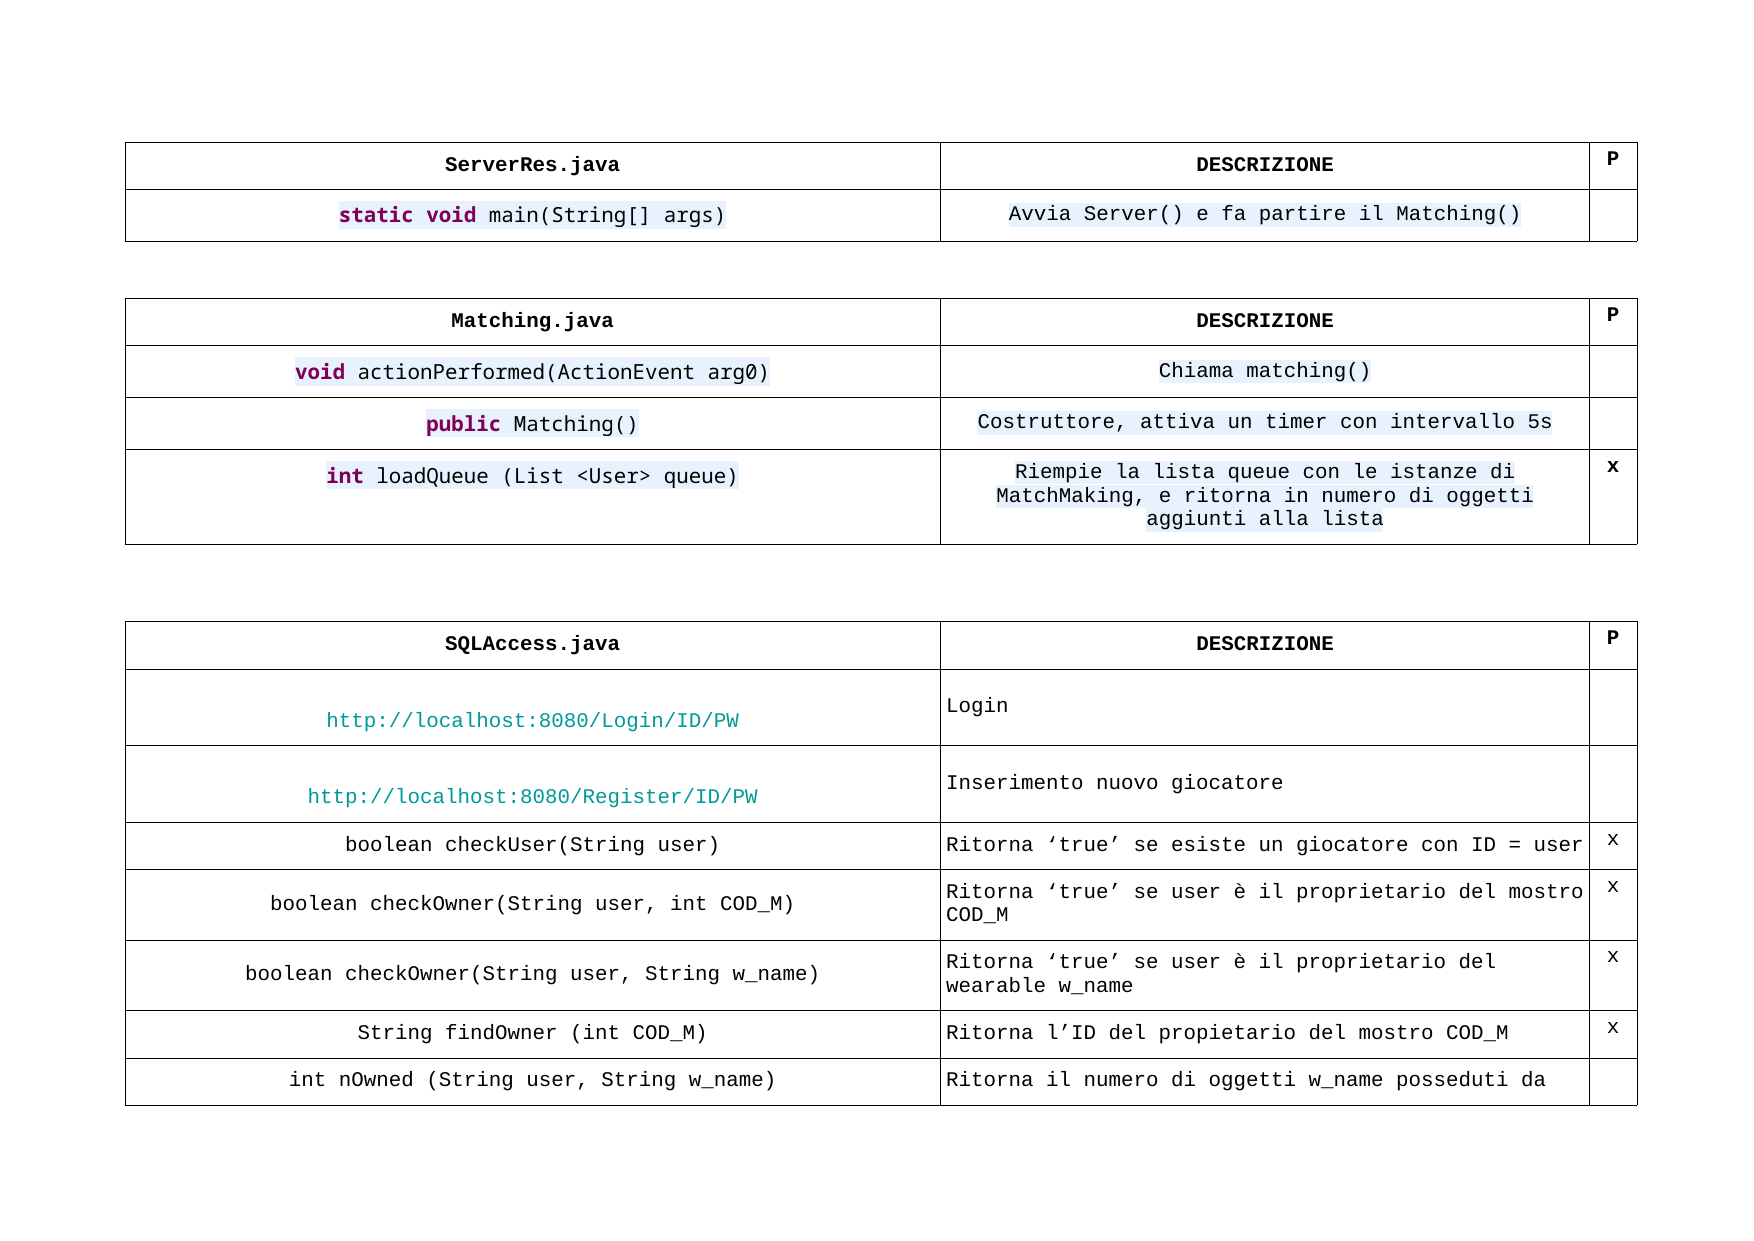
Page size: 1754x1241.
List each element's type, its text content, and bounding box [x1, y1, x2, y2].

table_cell Ritorna ‘true’ se esiste un giocatore con ID = user [941, 823, 1589, 869]
table_cell int loadQueue (List <User> queue) [126, 450, 940, 543]
table_cell String findOwner (int COD_M) [126, 1011, 940, 1057]
table_header DESCRIZIONE [941, 622, 1589, 668]
table_cell x [1590, 450, 1637, 543]
table_cell x [1590, 1011, 1637, 1057]
table_cell boolean checkUser(String user) [126, 823, 940, 869]
table_cell x [1590, 823, 1637, 869]
table_cell boolean checkOwner(String user, String w_name) [126, 941, 940, 1010]
table_cell boolean checkOwner(String user, int COD_M) [126, 870, 940, 940]
table_cell public Matching() [126, 398, 940, 449]
table_cell Ritorna l’ID del propietario del mostro COD_M [941, 1011, 1589, 1057]
table_cell [1590, 398, 1637, 449]
table_header DESCRIZIONE [941, 299, 1589, 345]
table_cell Ritorna ‘true’ se user è il proprietario del mostro COD_M [941, 870, 1589, 940]
table_header Matching.java [126, 299, 940, 345]
table_cell Ritorna il numero di oggetti w_name posseduti da [941, 1059, 1589, 1104]
table_cell Avvia Server() e fa partire il Matching() [941, 190, 1589, 241]
table_cell [1590, 346, 1637, 397]
table_cell Riempie la lista queue con le istanze di MatchMaking, e ritorna in numero di oggetti aggiunti alla lista [941, 450, 1589, 543]
table_cell Ritorna ‘true’ se user è il proprietario del wearable w_name [941, 941, 1589, 1010]
table_header ServerRes.java [126, 143, 940, 189]
table_cell [1590, 1059, 1637, 1104]
table_cell http://localhost:8080/Register/ID/PW [126, 746, 940, 822]
table_cell void actionPerformed(ActionEvent arg0) [126, 346, 940, 397]
table_cell [1590, 190, 1637, 241]
table_cell Inserimento nuovo giocatore [941, 746, 1589, 822]
table_header P [1590, 622, 1637, 668]
table_header DESCRIZIONE [941, 143, 1589, 189]
table_header P [1590, 299, 1637, 345]
table_cell [1590, 670, 1637, 745]
table_cell Costruttore, attiva un timer con intervallo 5s [941, 398, 1589, 449]
table_cell x [1590, 941, 1637, 1010]
table_header P [1590, 143, 1637, 189]
table_header SQLAccess.java [126, 622, 940, 668]
table_cell Chiama matching() [941, 346, 1589, 397]
table_cell static void main(String[] args) [126, 190, 940, 241]
table_cell http://localhost:8080/Login/ID/PW [126, 670, 940, 745]
table_cell [1590, 746, 1637, 822]
table_cell x [1590, 870, 1637, 940]
table_cell Login [941, 670, 1589, 745]
table_cell int nOwned (String user, String w_name) [126, 1059, 940, 1104]
